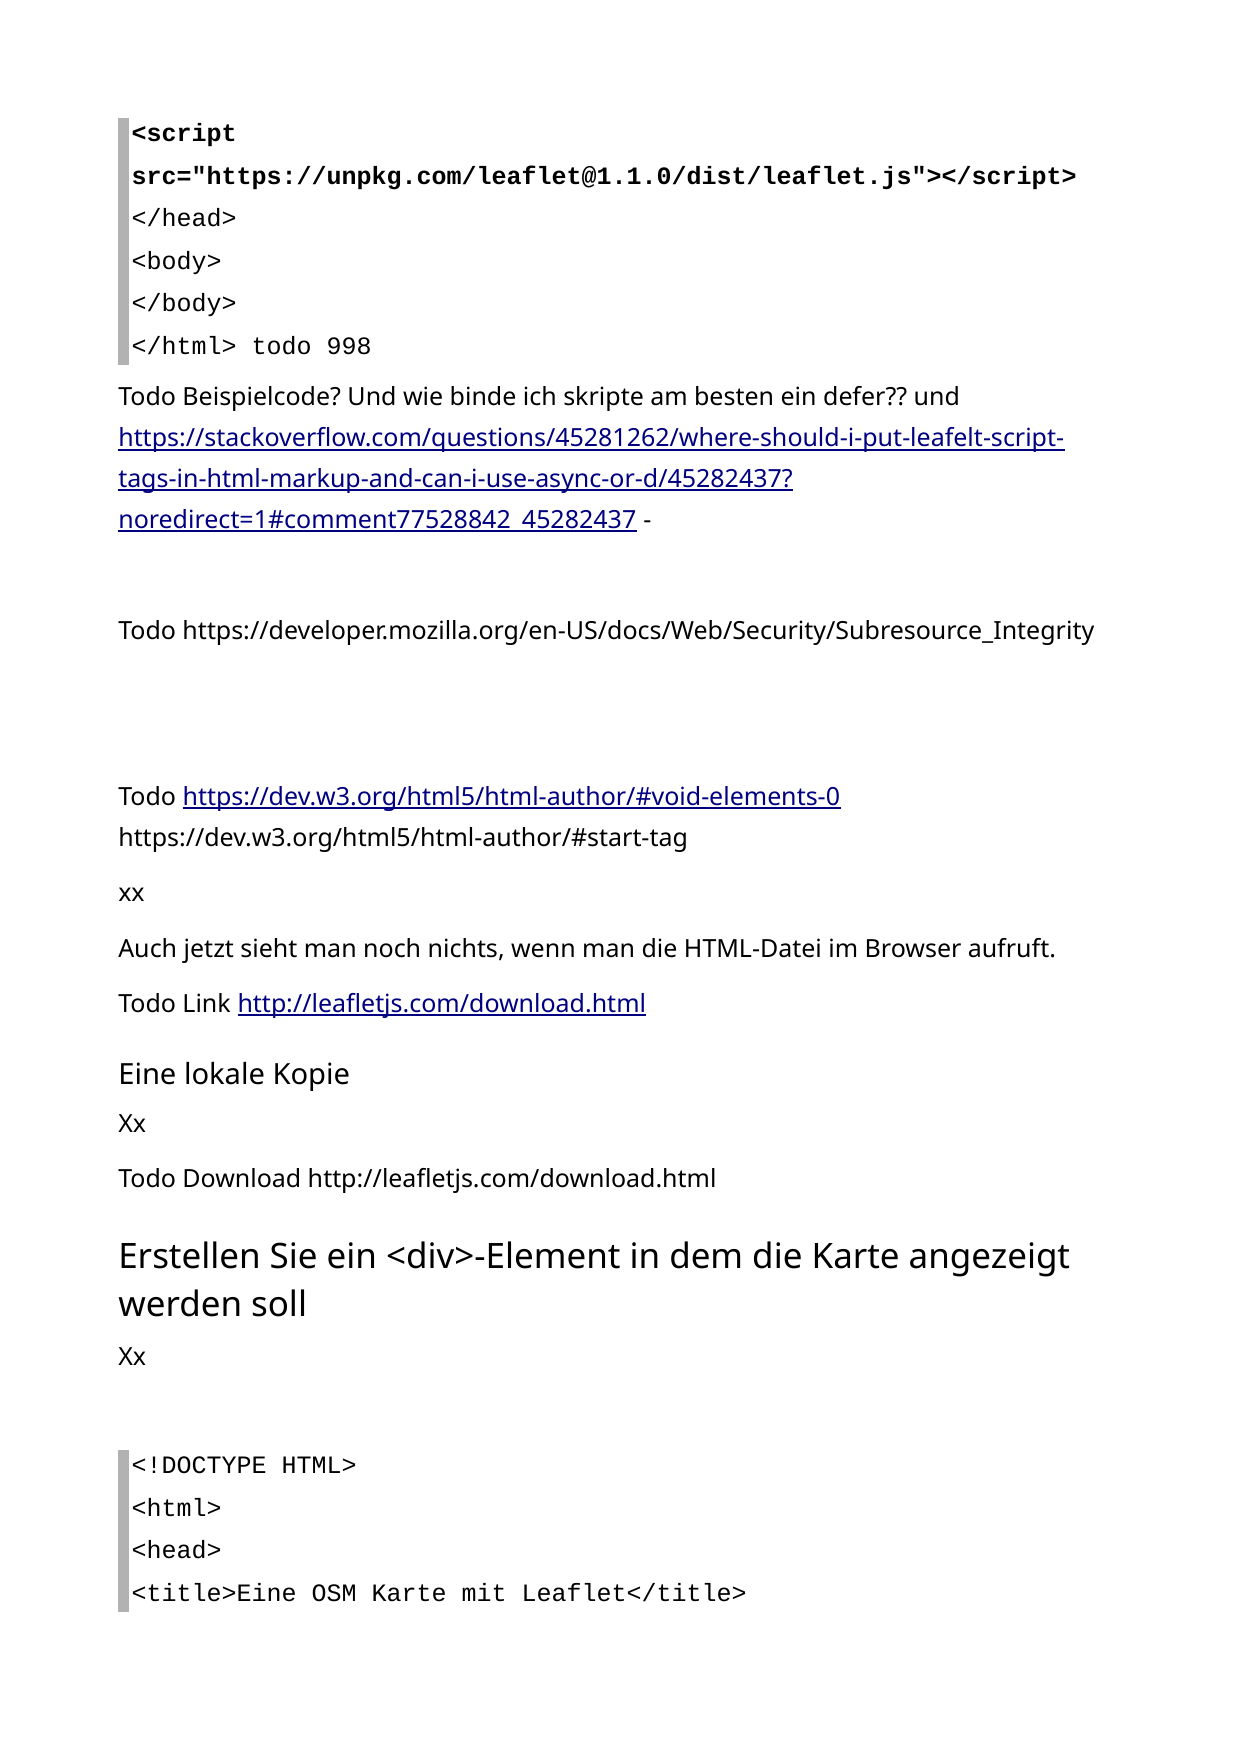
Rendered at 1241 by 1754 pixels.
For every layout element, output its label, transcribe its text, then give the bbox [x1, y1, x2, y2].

text Xx [118, 1106, 1122, 1140]
text <head> [129, 1535, 1122, 1566]
text <html> [129, 1492, 1122, 1524]
text </body> [129, 288, 1122, 319]
text <!DOCTYPE HTML> [129, 1450, 1122, 1481]
subtitle Erstellen Sie ein <div>-Element in dem die Karte angezeigt werden soll [118, 1231, 1122, 1327]
text <title>Eine OSM Karte mit Leaflet</title> [129, 1577, 1122, 1612]
text Todo https://developer.mozilla.org/en-US/docs/Web/Security/Subresource_Integrity [118, 612, 1122, 646]
text <body> [129, 246, 1122, 277]
text xx [118, 875, 1122, 909]
text Xx [118, 1339, 1122, 1373]
text Auch jetzt sieht man noch nichts, wenn man die HTML-Datei im Browser aufruft. [118, 930, 1122, 964]
text Todo Download http://leafletjs.com/download.html [118, 1161, 1122, 1195]
text Todo Beispielcode? Und wie binde ich skripte am besten ein defer?? und https://stackoverflow.com/questions/45281262/where-should-i-put-leafelt-script-tags-in-html-markup-and-can-i-use-async-or-d/45282437?noredirect=1#comment77528842_45282437 - [118, 379, 1122, 536]
text Todo https://dev.w3.org/html5/html-author/#void-elements-0 https://dev.w3.org/html5/html-author/#start-tag [118, 778, 1122, 853]
subtitle Eine lokale Kopie [118, 1053, 1122, 1093]
text </html> todo 998 [129, 331, 1122, 365]
text <script src="https://unpkg.com/leaflet@1.1.0/dist/leaflet.js"></script> [129, 118, 1122, 192]
text </head> [129, 203, 1122, 234]
text Todo Link http://leafletjs.com/download.html [118, 986, 1122, 1020]
